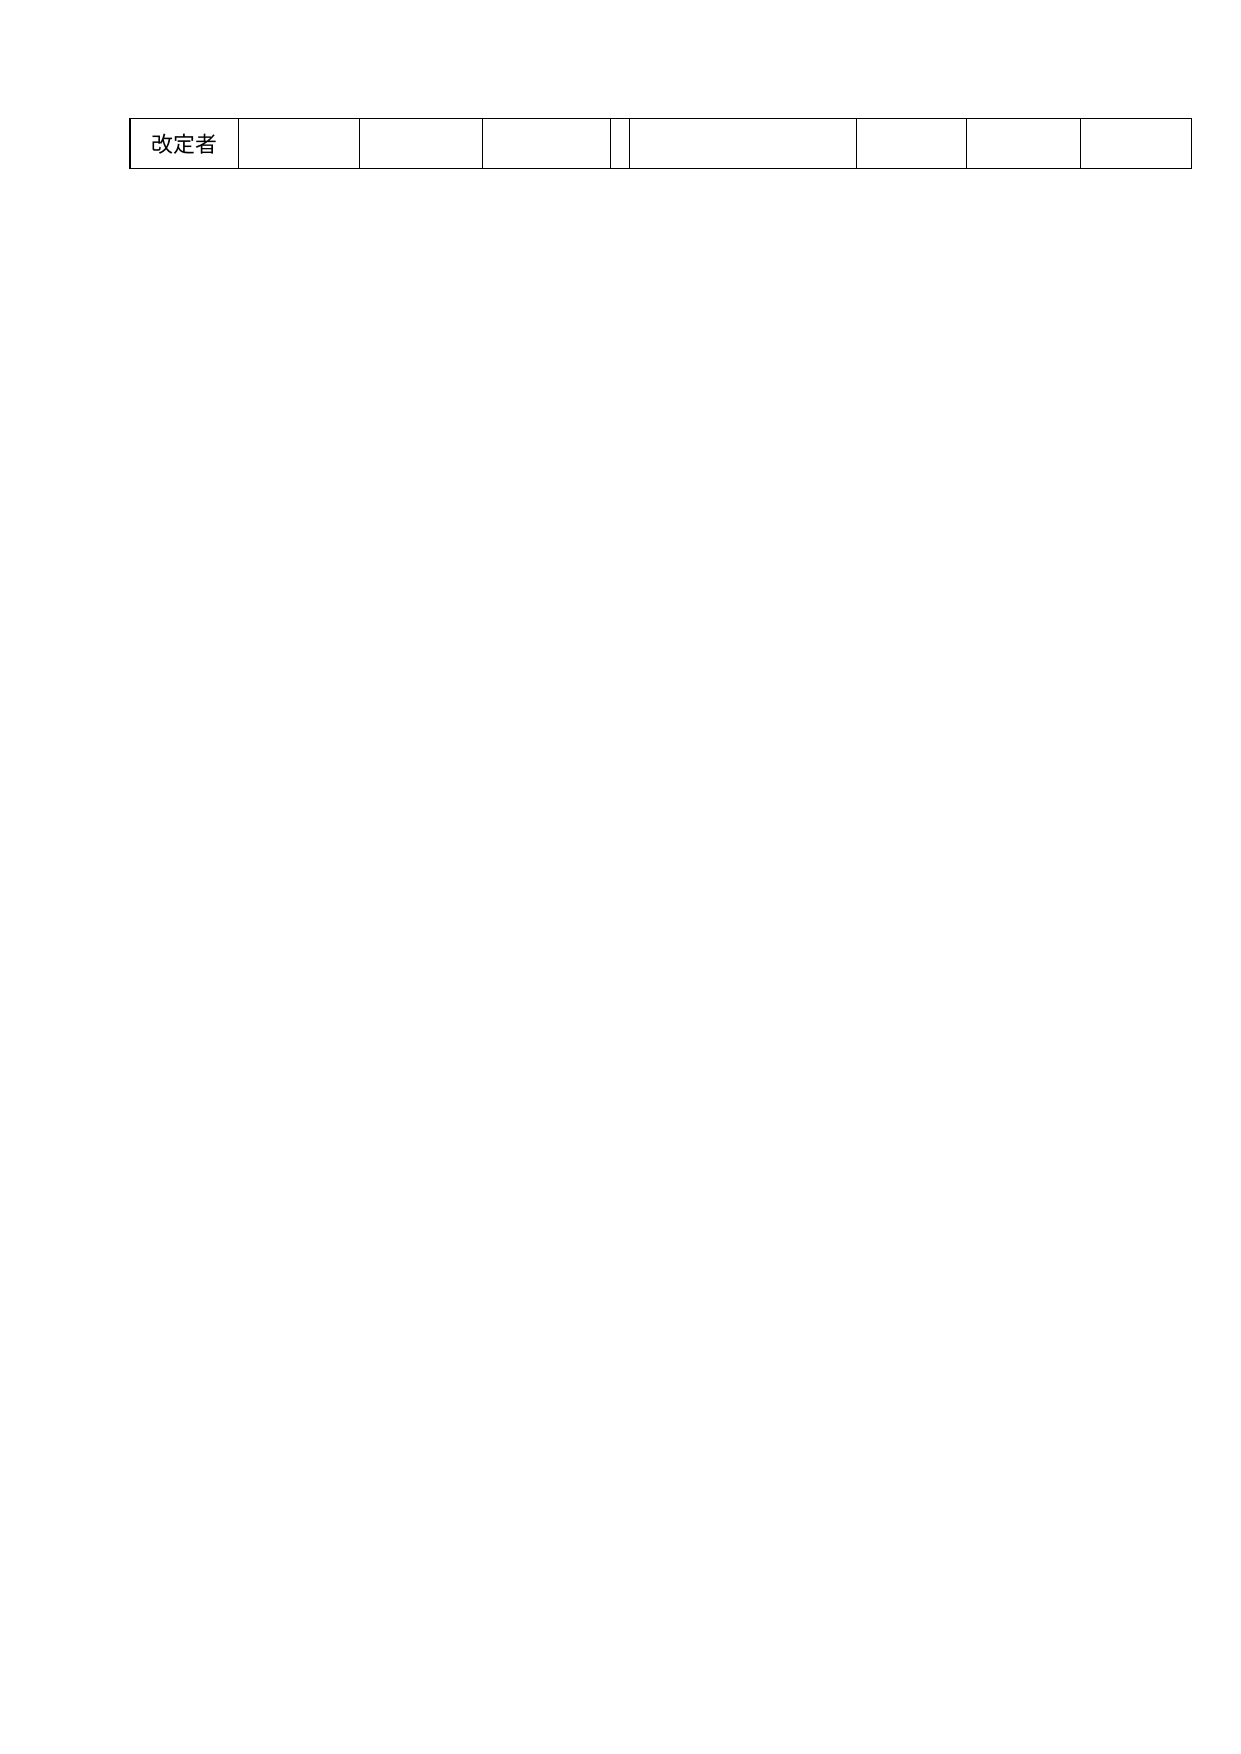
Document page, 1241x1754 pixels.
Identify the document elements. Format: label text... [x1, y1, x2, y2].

table_cell [360, 119, 482, 167]
table_cell [967, 119, 1080, 167]
table_cell [630, 119, 856, 167]
table_cell [611, 119, 629, 167]
table_cell 改定者 [131, 119, 238, 167]
table_cell [239, 119, 359, 167]
table_cell [483, 119, 610, 167]
table_cell [1081, 119, 1191, 167]
table_cell [857, 119, 966, 167]
